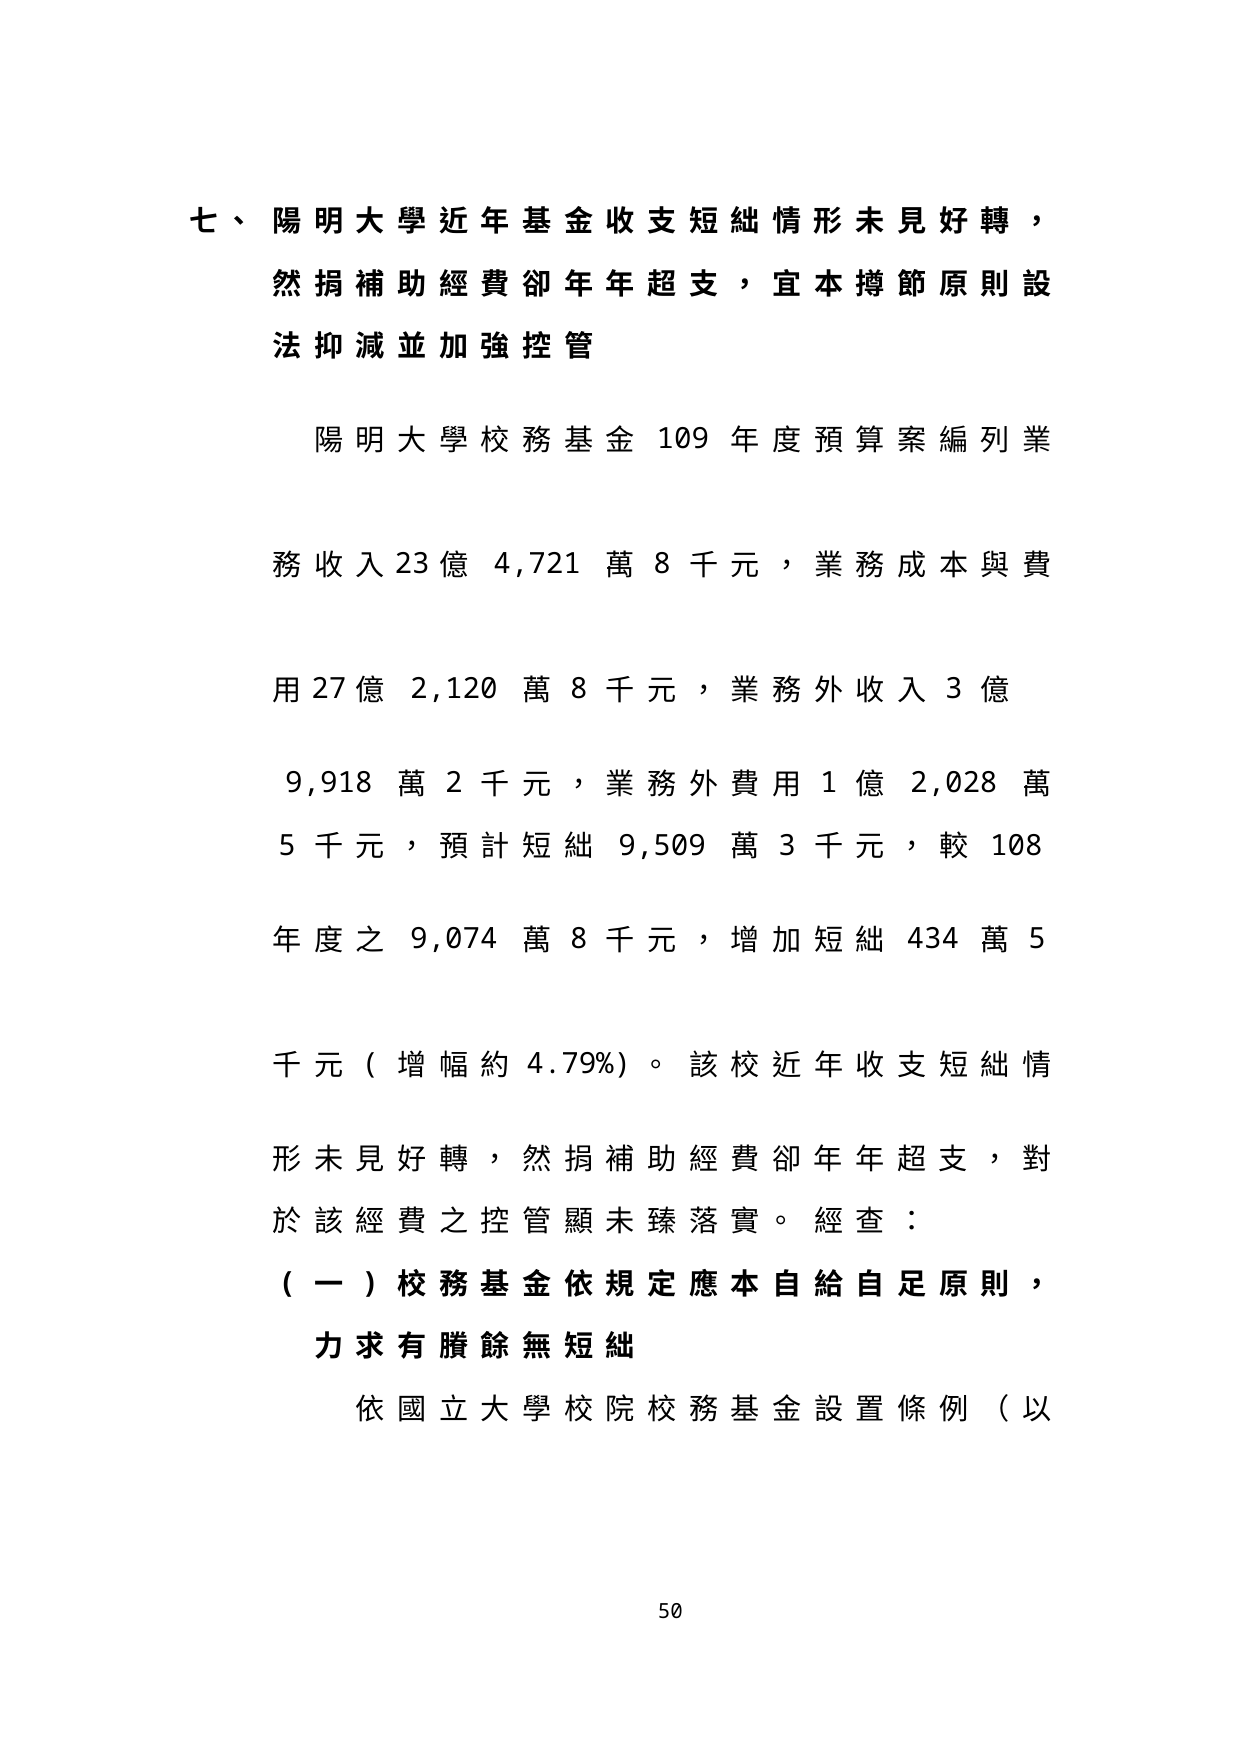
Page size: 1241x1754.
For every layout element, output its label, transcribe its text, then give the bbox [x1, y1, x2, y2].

text 依國立大學校院校務基金設置條例（以 [271, 1365, 1058, 1427]
text 陽明大學校務基金109年度預算案編列業務收入23億4,721萬8千元，業務成本與費用27億2,120萬8千元，業務外收入3億9,918萬2千元，業務外費用1億2,028萬5千元，預計短絀9,509萬3千元，較108年度之9,074萬8千元，增加短絀434萬5千元(增幅約4.79%)。該校近年收支短絀情形未見好轉，然捐補助經費卻年年超支，對於該經費之控管顯未臻落實。經查： [242, 365, 1058, 1240]
text (一)校務基金依規定應本自給自足原則，力求有賸餘無短絀 [242, 1240, 1058, 1365]
text 七、陽明大學近年基金收支短絀情形未見好轉，然捐補助經費卻年年超支，宜本撙節原則設法抑減並加強控管 [183, 177, 1058, 365]
